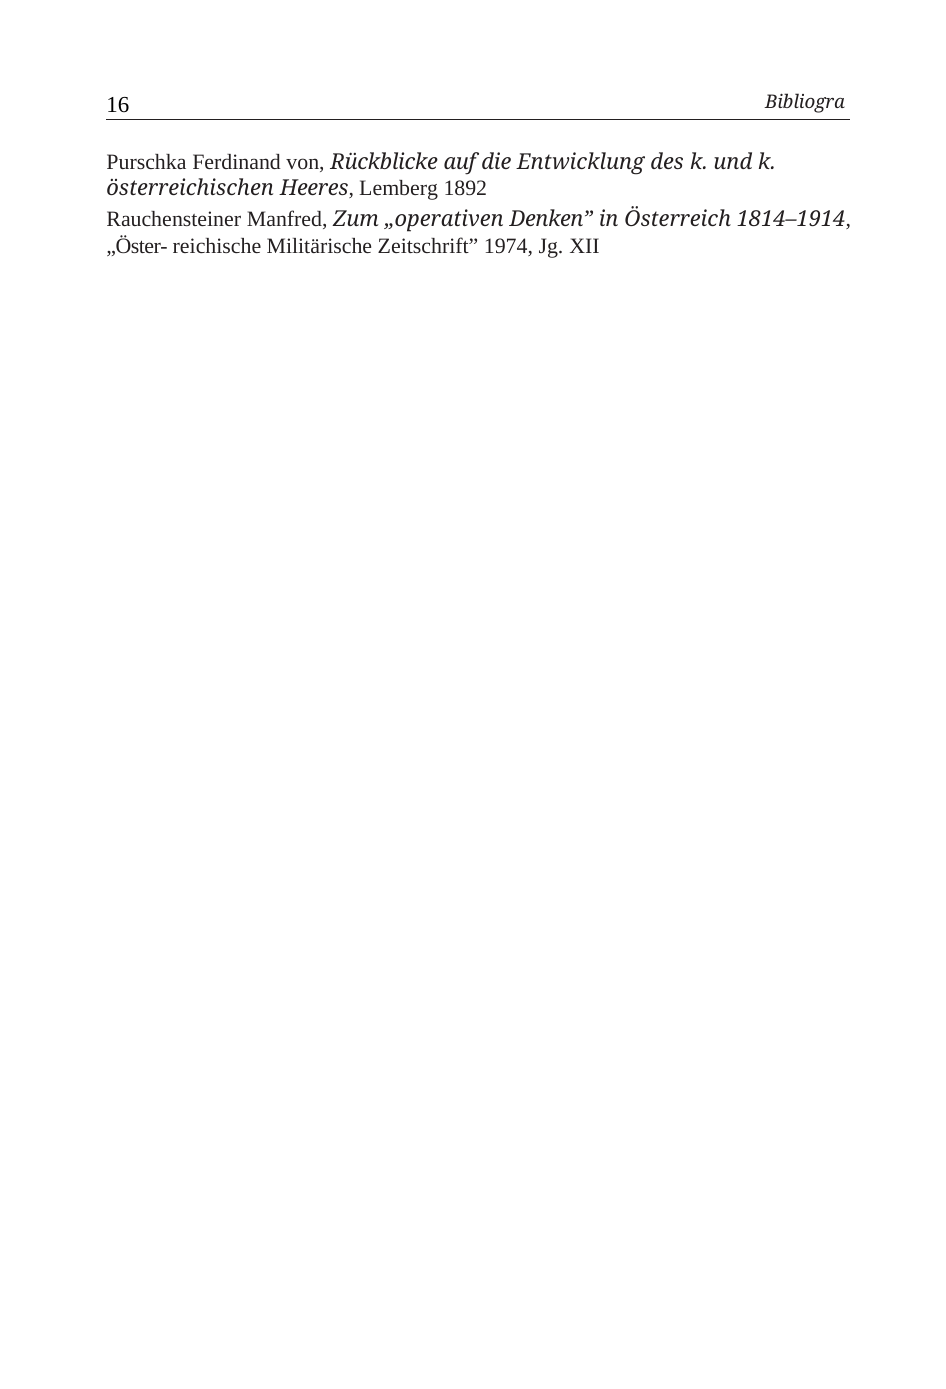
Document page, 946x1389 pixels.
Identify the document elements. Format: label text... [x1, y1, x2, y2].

text Purschka Ferdinand von, Rückblicke auf die Entwicklung des k. und k. österreichischen Heeres, Lemberg 1892 [106, 148, 879, 202]
text Rauchensteiner Manfred, Zum „operativen Denken” in Österreich 1814–1914, „Öster- reichische Militärische Zeitschrift” 1974, Jg. XII [106, 203, 879, 258]
